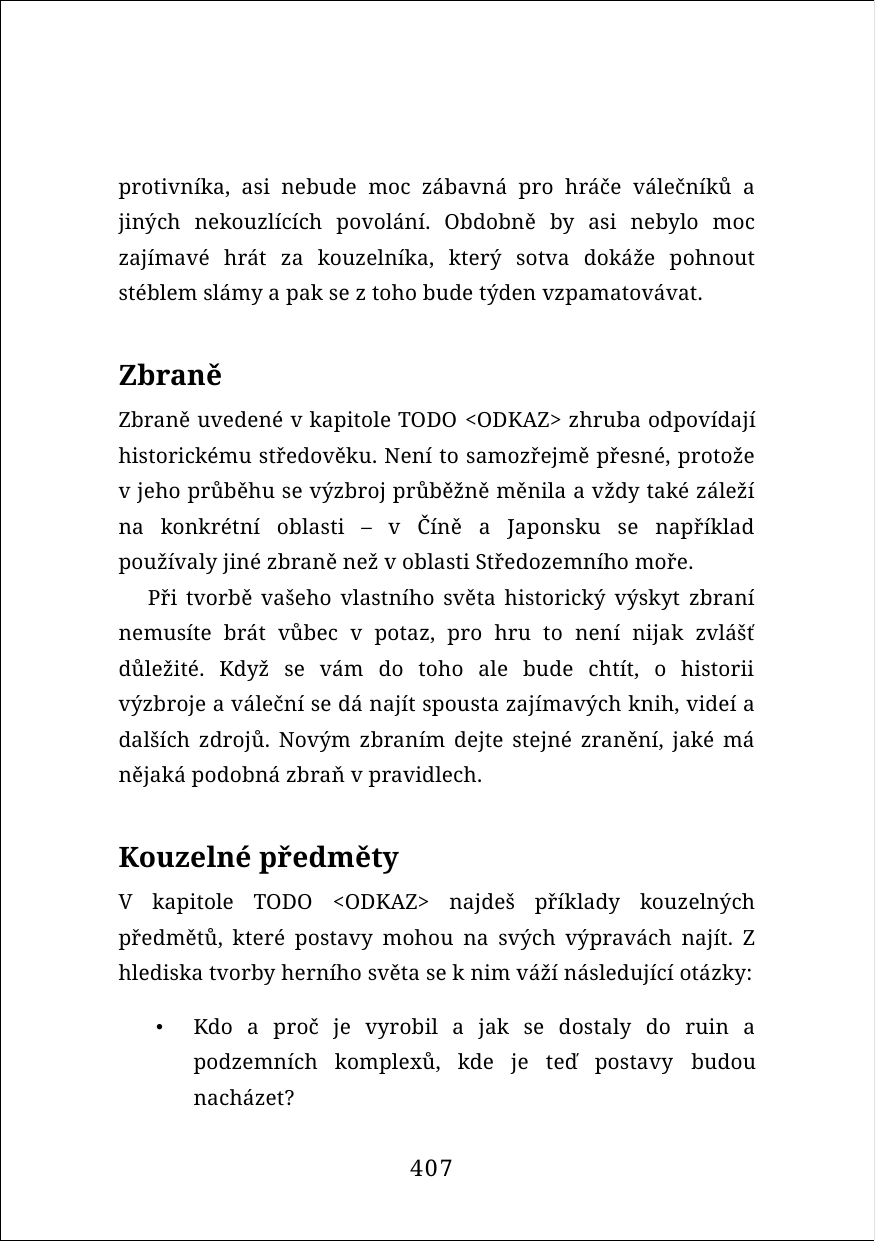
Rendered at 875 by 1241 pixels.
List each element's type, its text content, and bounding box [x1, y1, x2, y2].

text Zbraně uvedené v kapitole TODO <ODKAZ> zhruba odpovídají historickému středověku. Není to samozřejmě přesné, protože v jeho průběhu se výzbroj průběžně měnila a vždy také záleží na konkrétní oblasti – v Číně a Japonsku se například používaly jiné zbraně než v oblasti Středozemního moře. Při tvorbě vašeho vlastního světa historický výskyt zbraní nemusíte brát vůbec v potaz, pro hru to není nijak zvlášť důležité. Když se vám do toho ale bude chtít, o historii výzbroje a váleční se dá najít spousta zajímavých knih, videí a dalších zdrojů. Novým zbraním dejte stejné zranění, jaké má nějaká podobná zbraň v pravidlech. [118, 405, 756, 789]
list Kdo a proč je vyrobil a jak se dostaly do ruin a podzemních komplexů, kde je teď postavy budou nacházet? [156, 1012, 756, 1111]
text protivníka, asi nebude moc zábavná pro hráče válečníků a jiných nekouzlících povolání. Obdobně by asi nebylo moc zajímavé hrát za kouzelníka, který sotva dokáže pohnout stéblem slámy a pak se z toho bude týden vzpamatovávat. [118, 172, 756, 307]
subtitle Kouzelné předměty [118, 837, 756, 876]
text V kapitole TODO <ODKAZ> najdeš příklady kouzelných předmětů, které postavy mohou na svých výpravách najít. Z hlediska tvorby herního světa se k nim váží následující otázky: [118, 887, 756, 987]
subtitle Zbraně [118, 355, 756, 393]
